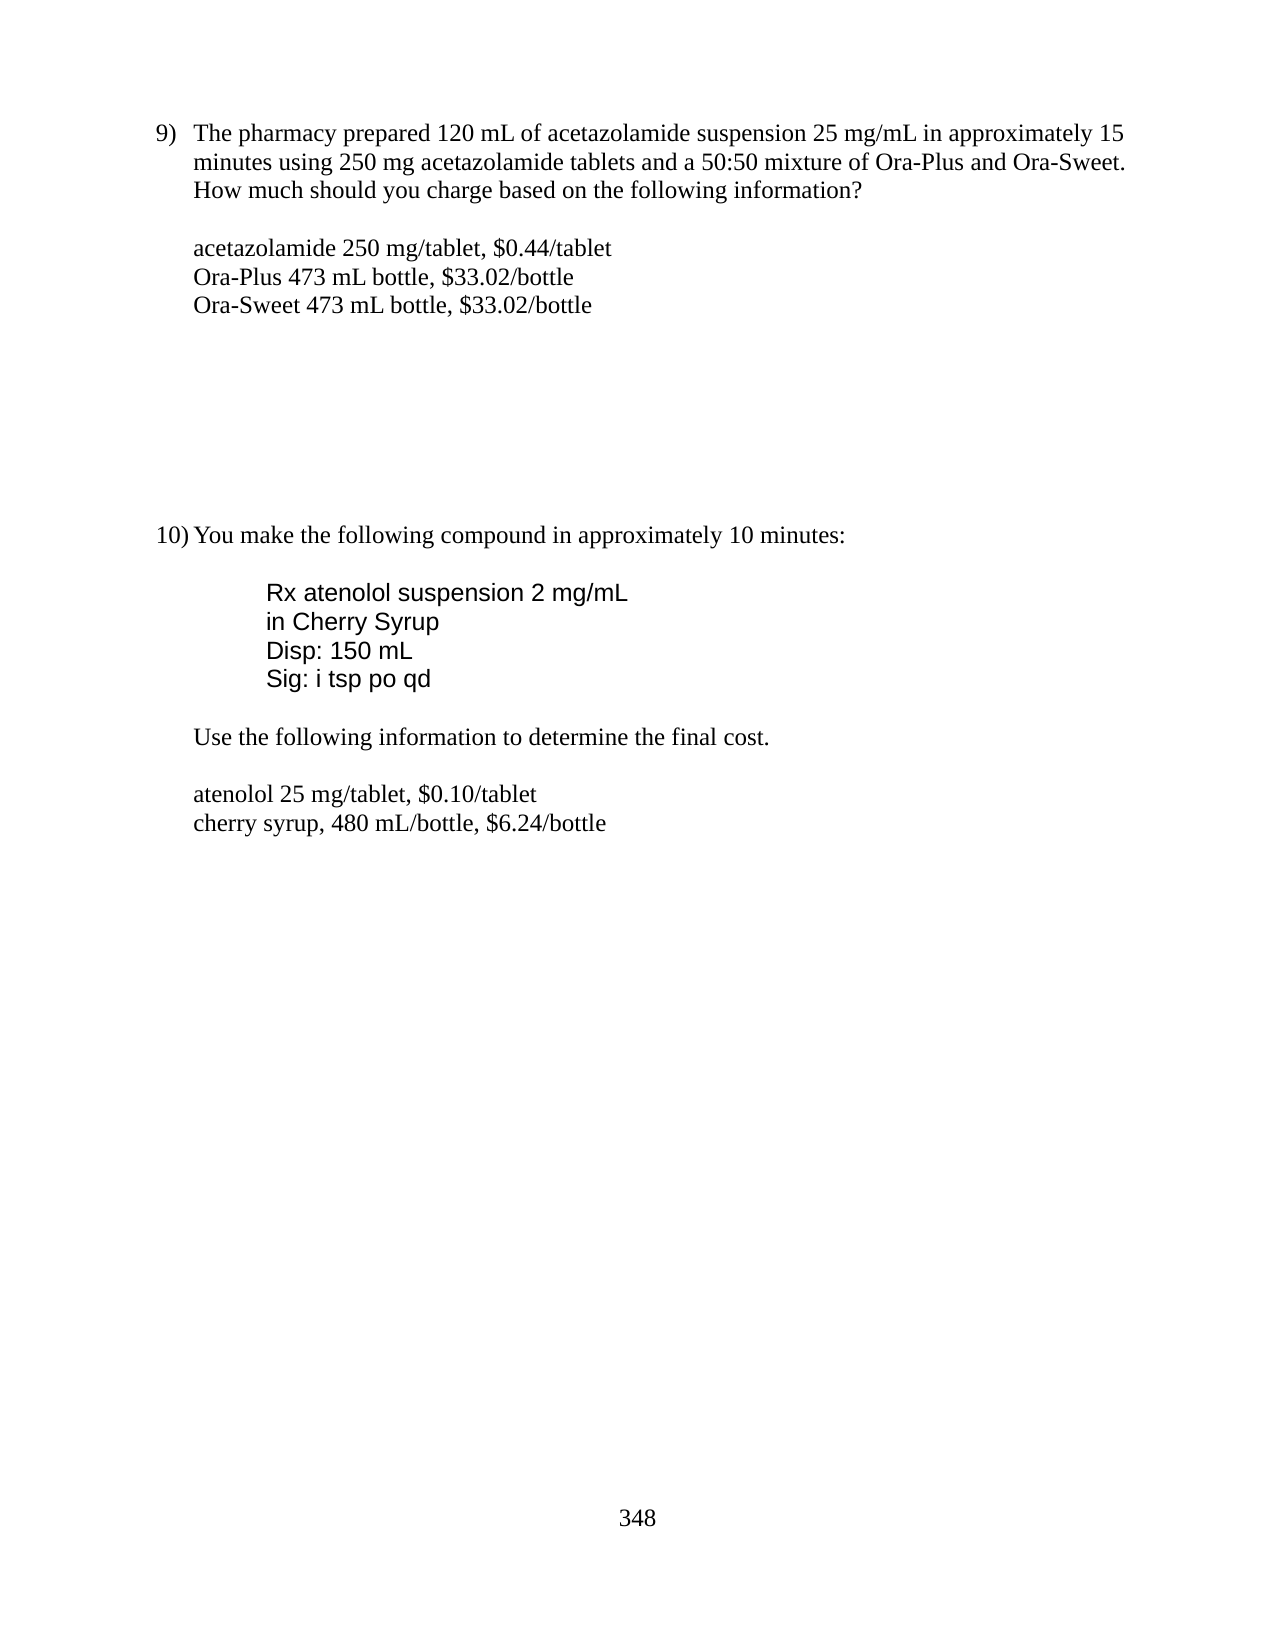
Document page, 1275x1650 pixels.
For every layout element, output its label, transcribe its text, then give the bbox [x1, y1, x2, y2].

list Ora-Sweet 473 mL bottle, $33.02/bottle [156, 291, 1157, 319]
list Use the following information to determine the final cost. [156, 722, 1157, 751]
list Sig: i tsp po qd [228, 664, 1157, 693]
list Ora-Plus 473 mL bottle, $33.02/bottle [156, 262, 1157, 291]
list You make the following compound in approximately 10 minutes: [156, 521, 1157, 549]
list in Cherry Syrup [228, 607, 1157, 636]
list cherry syrup, 480 mL/bottle, $6.24/bottle [156, 808, 1157, 837]
list atenolol 25 mg/tablet, $0.10/tablet [156, 779, 1157, 808]
list Rx atenolol suspension 2 mg/mL [228, 578, 1157, 607]
list The pharmacy prepared 120 mL of acetazolamide suspension 25 mg/mL in approximately 15 minutes using 250 mg acetazolamide tablets and a 50:50 mixture of Ora-Plus and Ora-Sweet. How much should you charge based on the following information? [156, 118, 1157, 204]
list acetazolamide 250 mg/tablet, $0.44/tablet [156, 233, 1157, 262]
list Disp: 150 mL [228, 636, 1157, 664]
